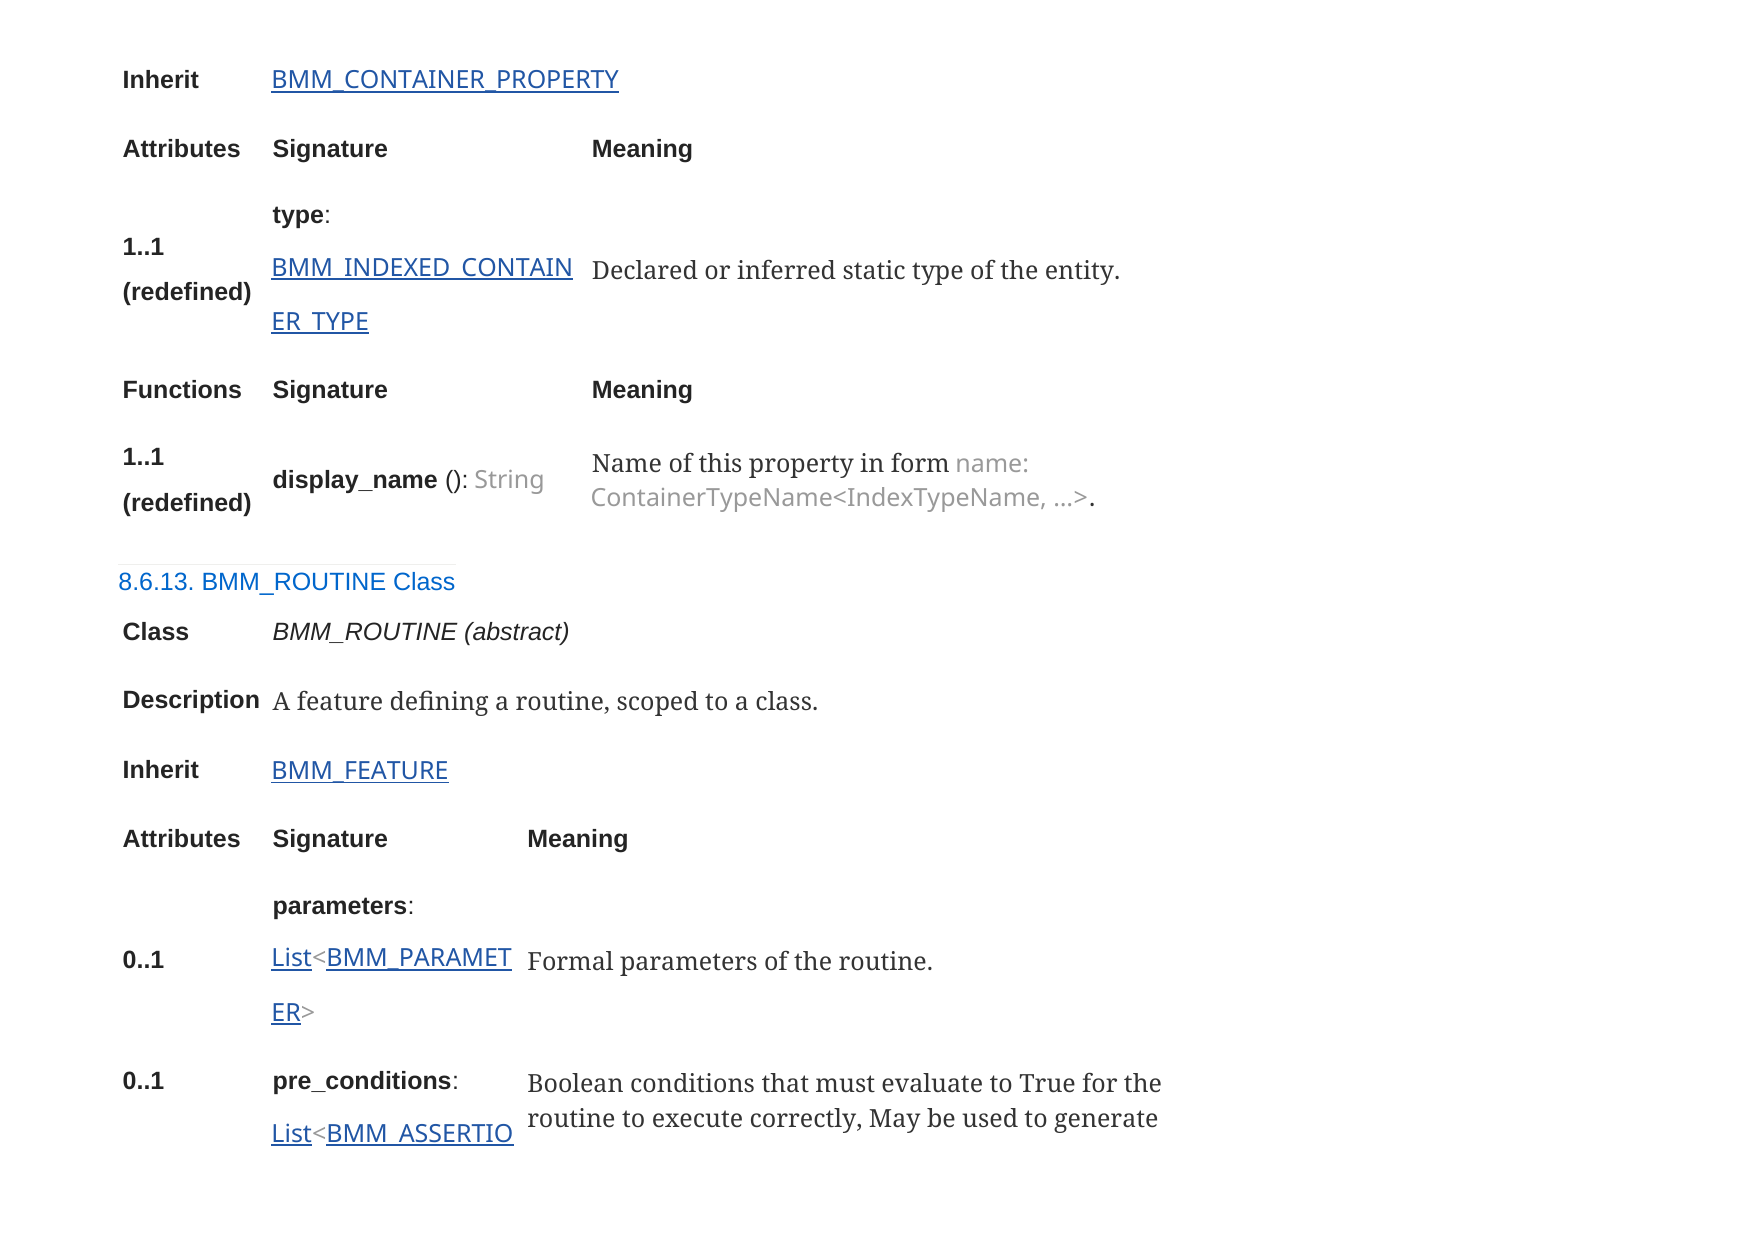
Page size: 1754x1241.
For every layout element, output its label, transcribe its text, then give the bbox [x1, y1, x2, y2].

table_cell Meaning [588, 131, 1181, 197]
table_cell Declared or inferred static type of the entity. [588, 197, 1181, 372]
table_cell BMM_FEATURE [268, 750, 1181, 822]
table_cell Functions [118, 373, 268, 439]
table_cell Signature [268, 822, 523, 888]
table_cell Name of this property in form name: ContainerTypeName<IndexTypeName, …​>. [588, 439, 1181, 551]
table_cell pre_conditions: List<BMM_ASSERTION> [268, 1063, 523, 1152]
table_cell Attributes [118, 822, 268, 888]
table_cell Boolean conditions that must evaluate to True for the routine to execute correctly, May be used to generate exceptions if included in run-time build. A False pre-condition implies an error in the passed parameters. [523, 1063, 1181, 1152]
table_cell 0..1 [118, 888, 268, 1063]
table_cell Meaning [523, 822, 1181, 888]
table_cell A feature defining a routine, scoped to a class. [268, 681, 1181, 750]
subtitle 8.6.13. BMM_ROUTINE Class [118, 563, 1695, 595]
table_header Class [118, 614, 268, 681]
table_cell parameters: List<BMM_PARAMETER> [268, 888, 523, 1063]
table_cell Attributes [118, 131, 268, 197]
table_cell display_name (): String [268, 439, 587, 551]
table_cell 1..1 (redefined) [118, 197, 268, 372]
table_cell type: BMM_INDEXED_CONTAINER_TYPE [268, 197, 587, 372]
table_cell 1..1 (redefined) [118, 439, 268, 551]
table_cell Inherit [118, 59, 268, 131]
table_cell Inherit [118, 750, 268, 822]
table_header BMM_ROUTINE (abstract) [268, 614, 1181, 681]
table_cell Meaning [588, 373, 1181, 439]
table_cell BMM_CONTAINER_PROPERTY [268, 59, 1181, 131]
table_cell Signature [268, 373, 587, 439]
table_cell 0..1 [118, 1063, 268, 1152]
table_cell Formal parameters of the routine. [523, 888, 1181, 1063]
table_cell Signature [268, 131, 587, 197]
table_cell Description [118, 681, 268, 750]
